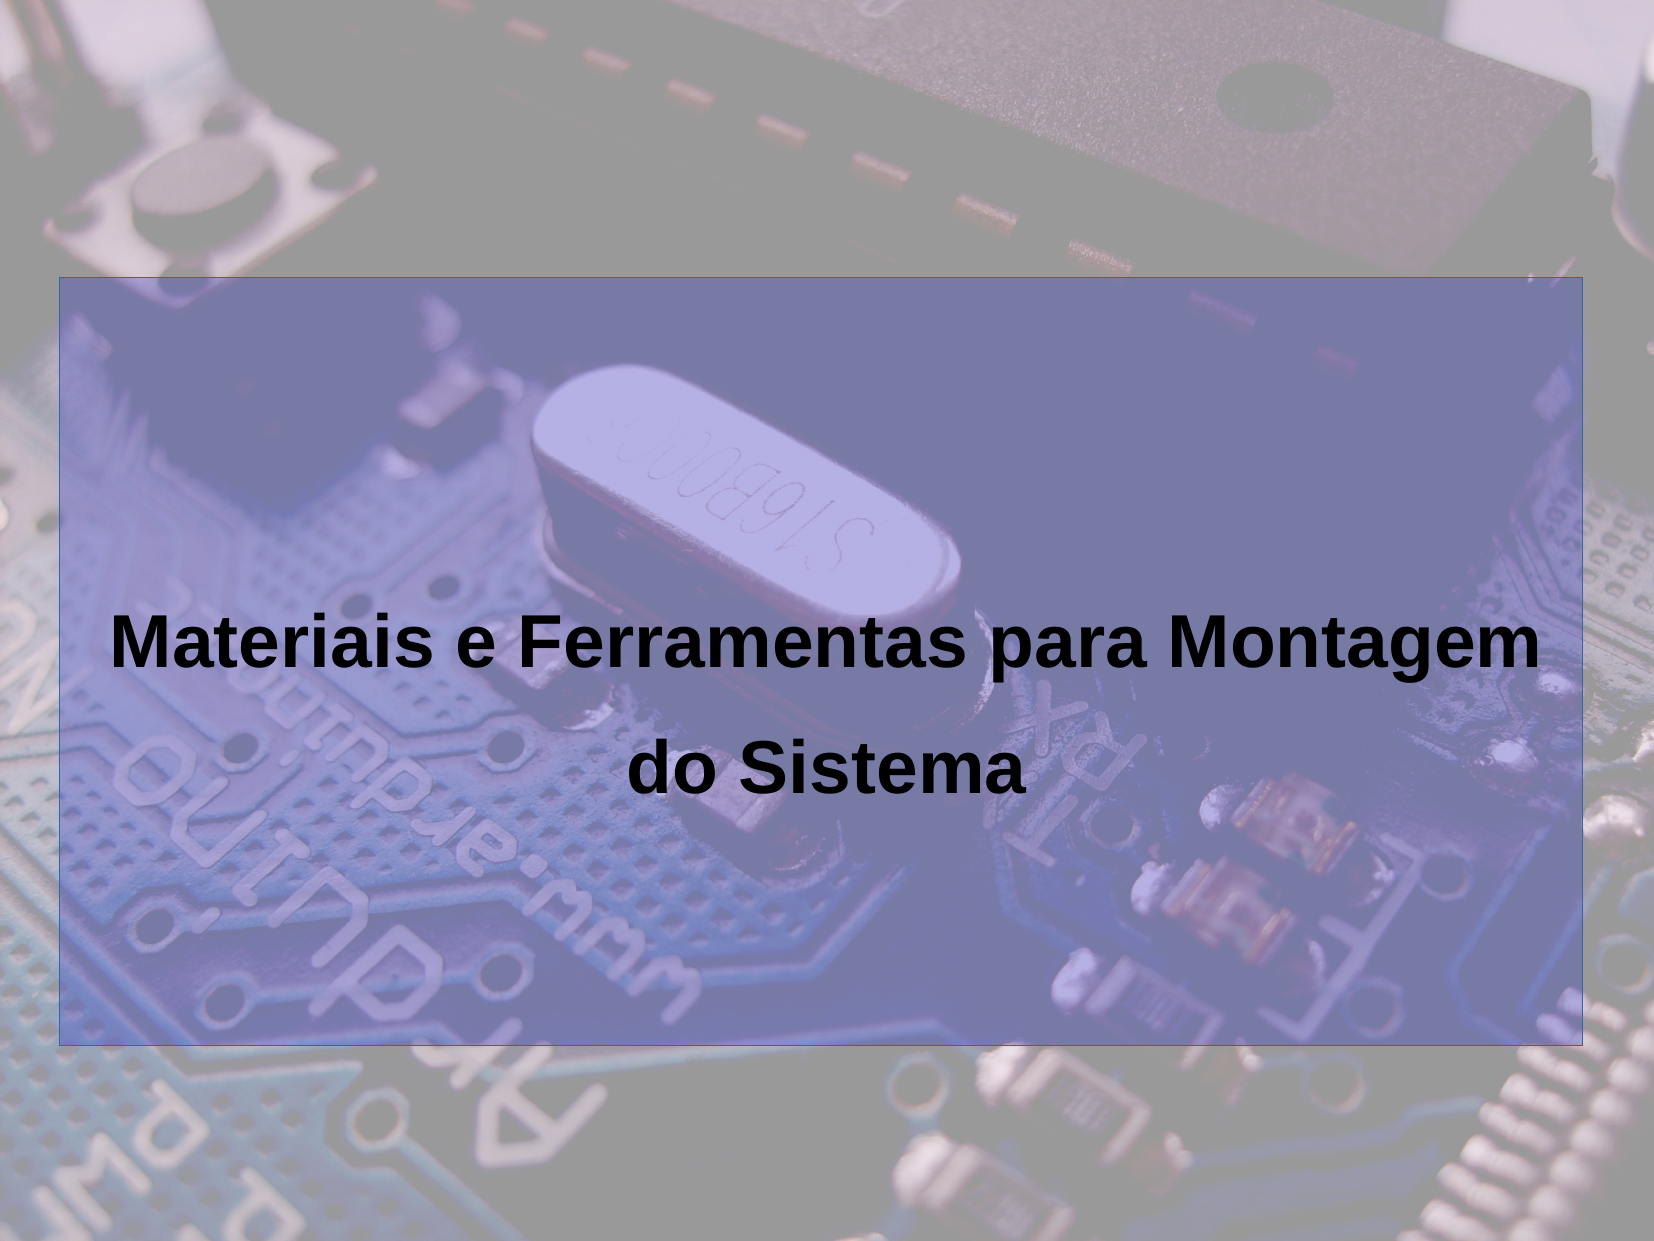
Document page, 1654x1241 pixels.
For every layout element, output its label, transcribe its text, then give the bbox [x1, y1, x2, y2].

picture [0, 0, 1654, 1241]
text_box [59, 277, 1583, 1046]
text_box Materiais e Ferramentas para Montagem do Sistema [64, 550, 1589, 798]
